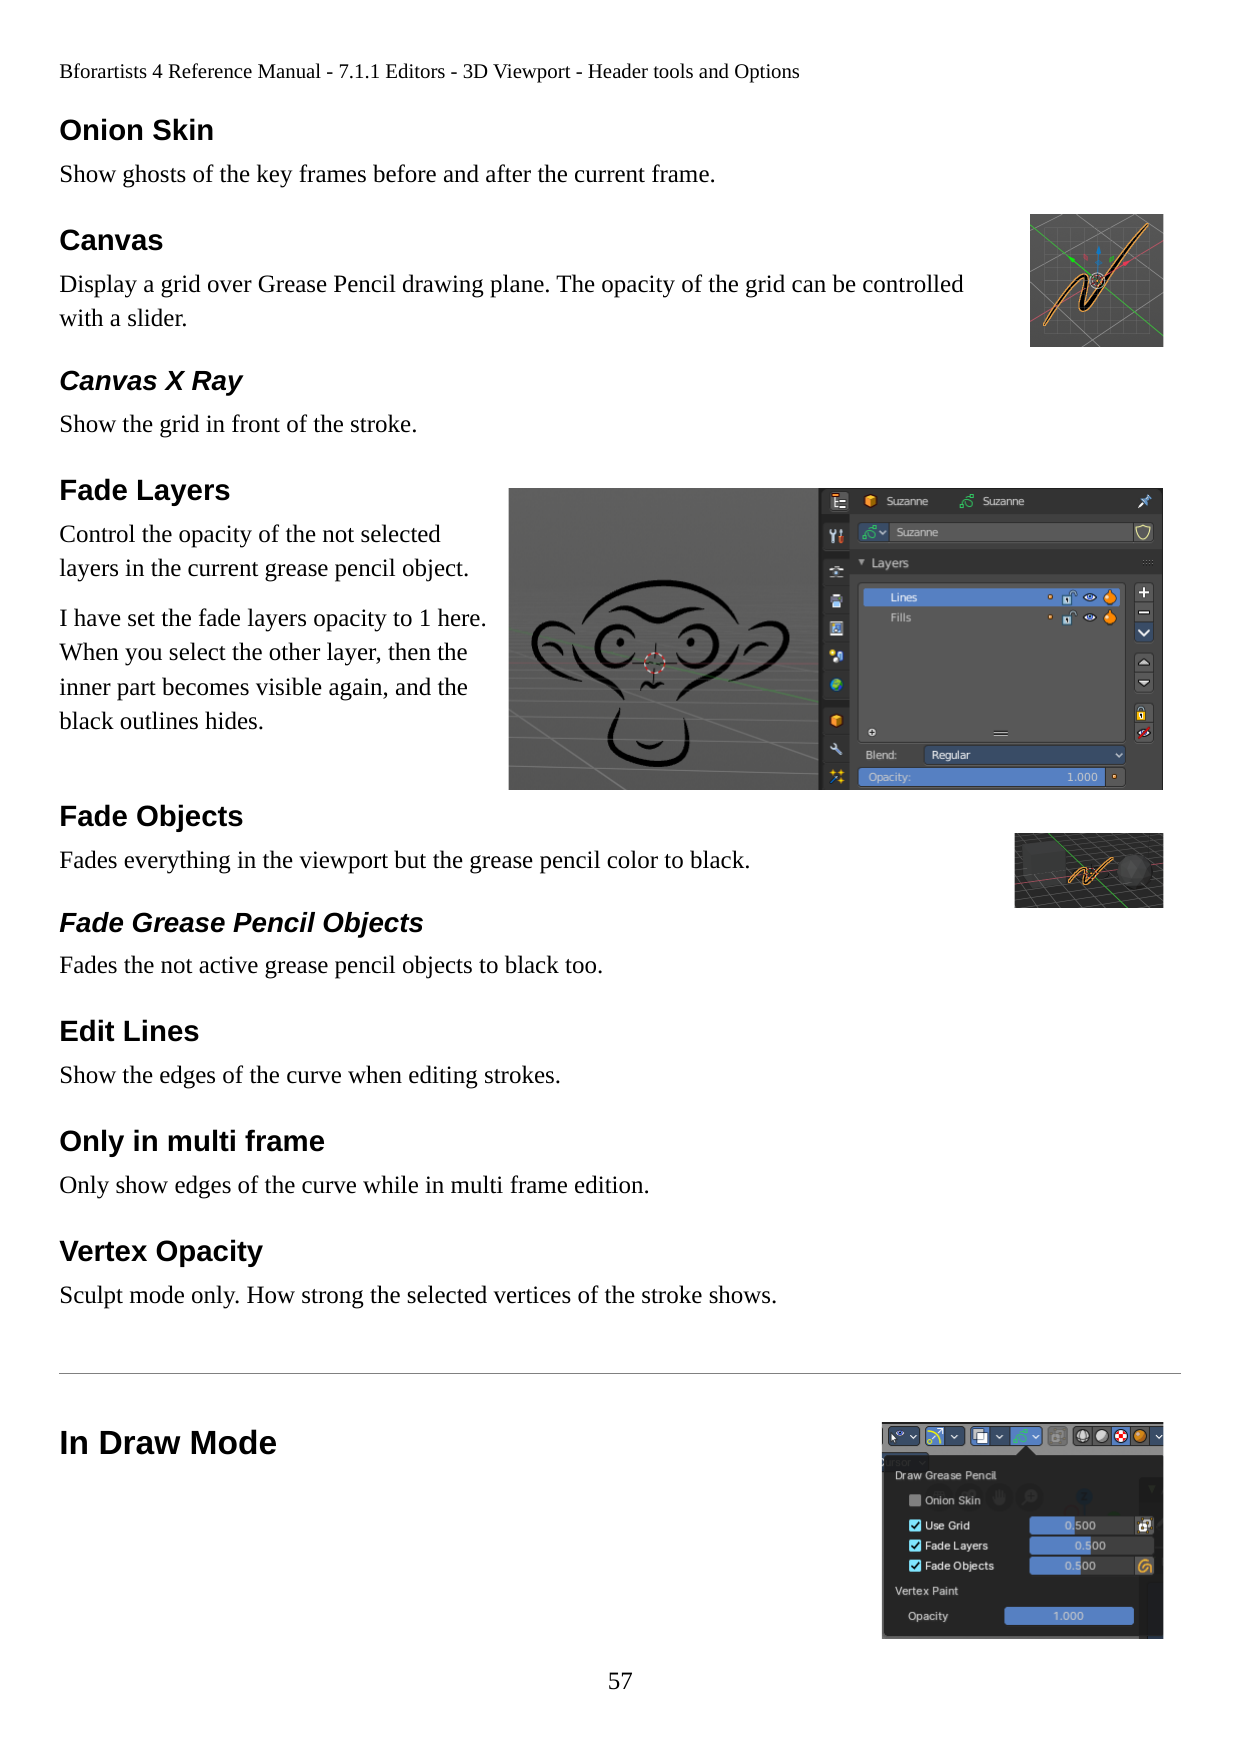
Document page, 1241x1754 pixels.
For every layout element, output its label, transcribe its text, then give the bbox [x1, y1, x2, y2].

picture [1014, 833, 1164, 908]
text Show the edges of the curve when editing strokes. [59, 1061, 1181, 1089]
text Show ghosts of the key frames before and after the current frame. [59, 159, 1181, 188]
subtitle Vertex Opacity [59, 1234, 1181, 1268]
subtitle Only in multi frame [59, 1124, 1181, 1158]
text I have set the fade layers opacity to 1 here. When you select the other layer, then the inner part becomes visible again, and the black outlines hides. [59, 603, 508, 735]
text Fades the not active grease pencil objects to black too. [59, 951, 1181, 979]
subtitle Fade Grease Pencil Objects [59, 906, 1181, 938]
text Control the opacity of the not selected layers in the current grease pencil object. [59, 519, 508, 582]
subtitle Onion Skin [59, 113, 1181, 146]
text Fades everything in the viewport but the grease pencil color to black. [59, 845, 1014, 873]
subtitle Canvas [59, 222, 1030, 256]
subtitle Fade Objects [59, 798, 1181, 832]
subtitle In Draw Mode [59, 1423, 881, 1462]
picture [1030, 214, 1164, 347]
picture [881, 1422, 1164, 1639]
subtitle Canvas X Ray [59, 365, 1181, 397]
subtitle [1164, 222, 1181, 256]
picture [508, 488, 1164, 790]
subtitle [1164, 1423, 1181, 1462]
text Show the grid in front of the stroke. [59, 409, 1181, 438]
subtitle Edit Lines [59, 1014, 1181, 1048]
subtitle Fade Layers [59, 473, 1181, 507]
text Sculpt mode only. How strong the selected vertices of the stroke shows. [59, 1280, 1181, 1309]
text Display a grid over Grease Pencil drawing plane. The opacity of the grid can be controlled with a slider. [59, 269, 1030, 332]
text Only show edges of the curve while in multi frame edition. [59, 1170, 1181, 1199]
